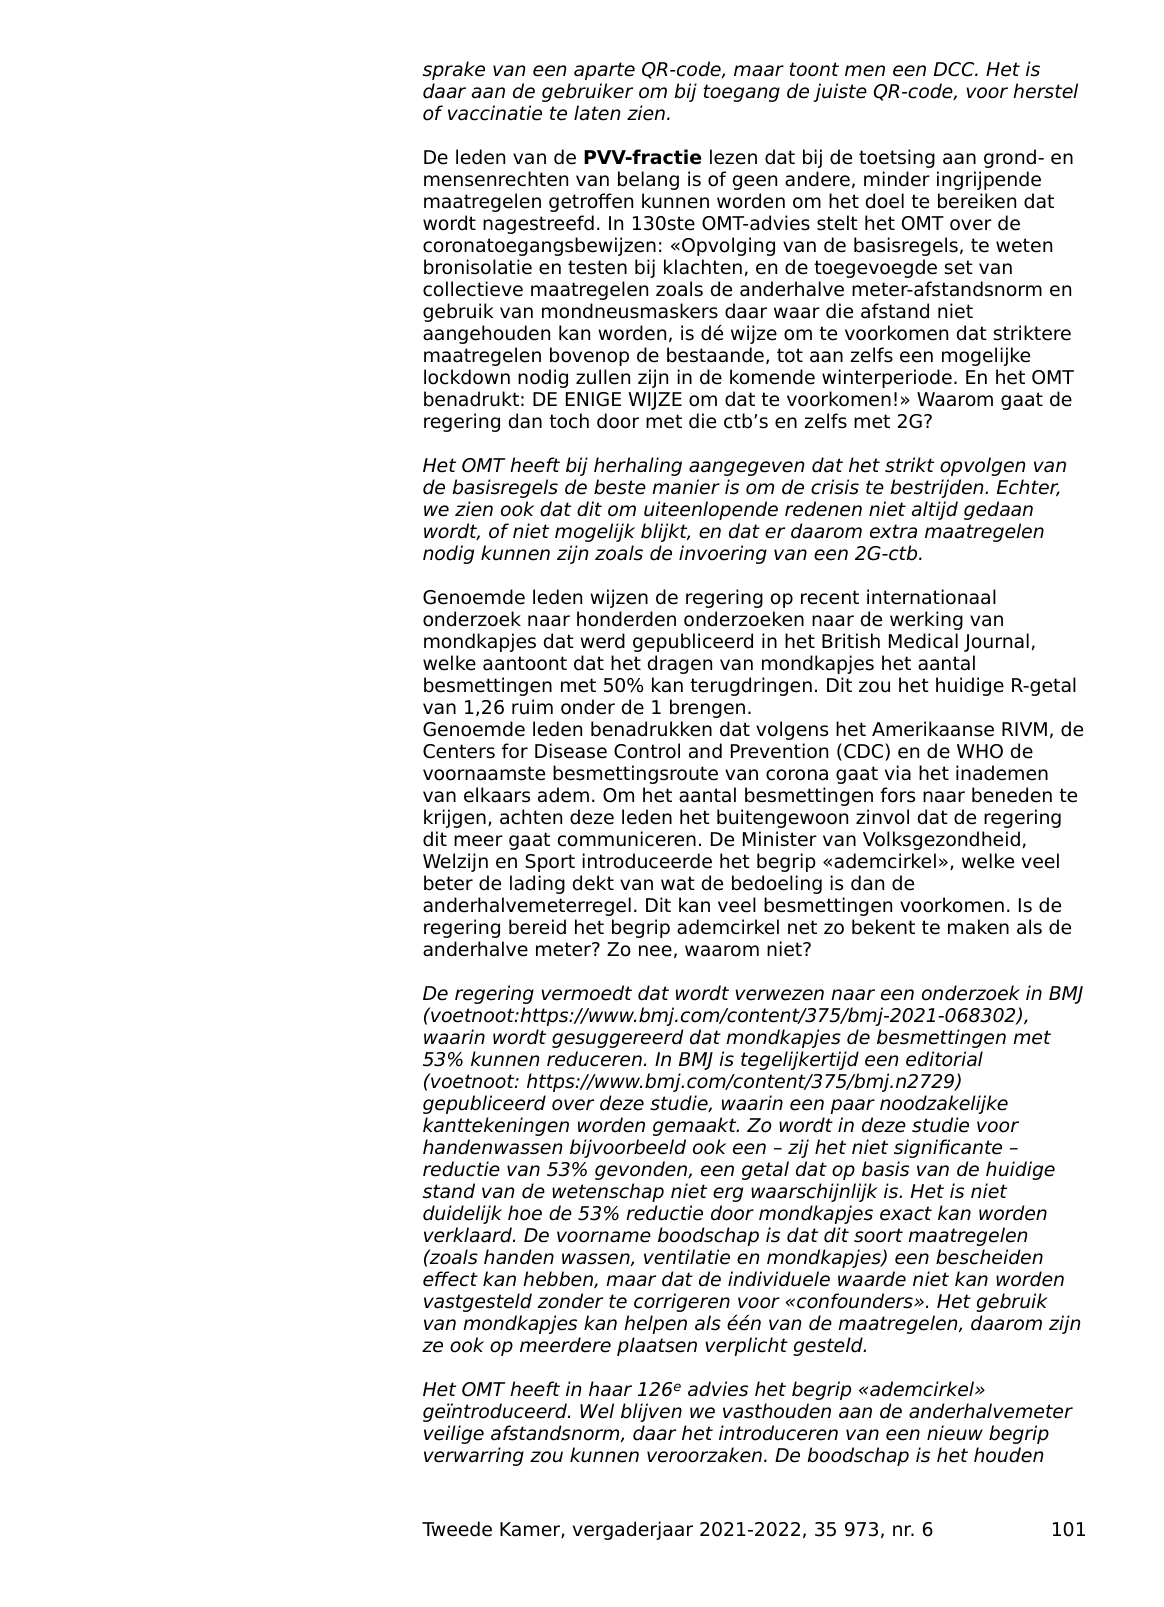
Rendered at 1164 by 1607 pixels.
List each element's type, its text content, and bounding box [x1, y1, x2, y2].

text Genoemde leden wijzen de regering op recent internationaal onderzoek naar honderden onderzoeken naar de werking van mondkapjes dat werd gepubliceerd in het British Medical Journal, welke aantoont dat het dragen van mondkapjes het aantal besmettingen met 50% kan terugdringen. Dit zou het huidige R-getal van 1,26 ruim onder de 1 brengen. [422, 587, 1087, 719]
text Genoemde leden benadrukken dat volgens het Amerikaanse RIVM, de Centers for Disease Control and Prevention (CDC) en de WHO de voornaamste besmettingsroute van corona gaat via het inademen van elkaars adem. Om het aantal besmettingen fors naar beneden te krijgen, achten deze leden het buitengewoon zinvol dat de regering dit meer gaat communiceren. De Minister van Volksgezondheid, Welzijn en Sport introduceerde het begrip «ademcirkel», welke veel beter de lading dekt van wat de bedoeling is dan de anderhalvemeterregel. Dit kan veel besmettingen voorkomen. Is de regering bereid het begrip ademcirkel net zo bekent te maken als de anderhalve meter? Zo nee, waarom niet? [422, 719, 1087, 961]
text sprake van een aparte QR-code, maar toont men een DCC. Het is daar aan de gebruiker om bij toegang de juiste QR-code, voor herstel of vaccinatie te laten zien. [422, 59, 1087, 125]
text Het OMT heeft bij herhaling aangegeven dat het strikt opvolgen van de basisregels de beste manier is om de crisis te bestrijden. Echter, we zien ook dat dit om uiteenlopende redenen niet altijd gedaan wordt, of niet mogelijk blijkt, en dat er daarom extra maatregelen nodig kunnen zijn zoals de invoering van een 2G-ctb. [422, 455, 1087, 565]
text De regering vermoedt dat wordt verwezen naar een onderzoek in BMJ (voetnoot:https://www.bmj.com/content/375/bmj-2021-068302), waarin wordt gesuggereerd dat mondkapjes de besmettingen met 53% kunnen reduceren. In BMJ is tegelijkertijd een editorial (voetnoot: https://www.bmj.com/content/375/bmj.n2729) gepubliceerd over deze studie, waarin een paar noodzakelijke kanttekeningen worden gemaakt. Zo wordt in deze studie voor handenwassen bijvoorbeeld ook een – zij het niet significante – reductie van 53% gevonden, een getal dat op basis van de huidige stand van de wetenschap niet erg waarschijnlijk is. Het is niet duidelijk hoe de 53% reductie door mondkapjes exact kan worden verklaard. De voorname boodschap is dat dit soort maatregelen (zoals handen wassen, ventilatie en mondkapjes) een bescheiden effect kan hebben, maar dat de individuele waarde niet kan worden vastgesteld zonder te corrigeren voor «confounders». Het gebruik van mondkapjes kan helpen als één van de maatregelen, daarom zijn ze ook op meerdere plaatsen verplicht gesteld. [422, 983, 1087, 1357]
text De leden van de PVV-fractie lezen dat bij de toetsing aan grond- en mensenrechten van belang is of geen andere, minder ingrijpende maatregelen getroffen kunnen worden om het doel te bereiken dat wordt nagestreefd. In 130ste OMT-advies stelt het OMT over de coronatoegangsbewijzen: «Opvolging van de basisregels, te weten bronisolatie en testen bij klachten, en de toegevoegde set van collectieve maatregelen zoals de anderhalve meter-afstandsnorm en gebruik van mondneusmaskers daar waar die afstand niet aangehouden kan worden, is dé wijze om te voorkomen dat striktere maatregelen bovenop de bestaande, tot aan zelfs een mogelijke lockdown nodig zullen zijn in de komende winterperiode. En het OMT benadrukt: DE ENIGE WIJZE om dat te voorkomen!» Waarom gaat de regering dan toch door met die ctb’s en zelfs met 2G? [422, 147, 1087, 433]
text Het OMT heeft in haar 126e advies het begrip «ademcirkel» geïntroduceerd. Wel blijven we vasthouden aan de anderhalvemeter veilige afstandsnorm, daar het introduceren van een nieuw begrip verwarring zou kunnen veroorzaken. De boodschap is het houden [422, 1379, 1087, 1467]
